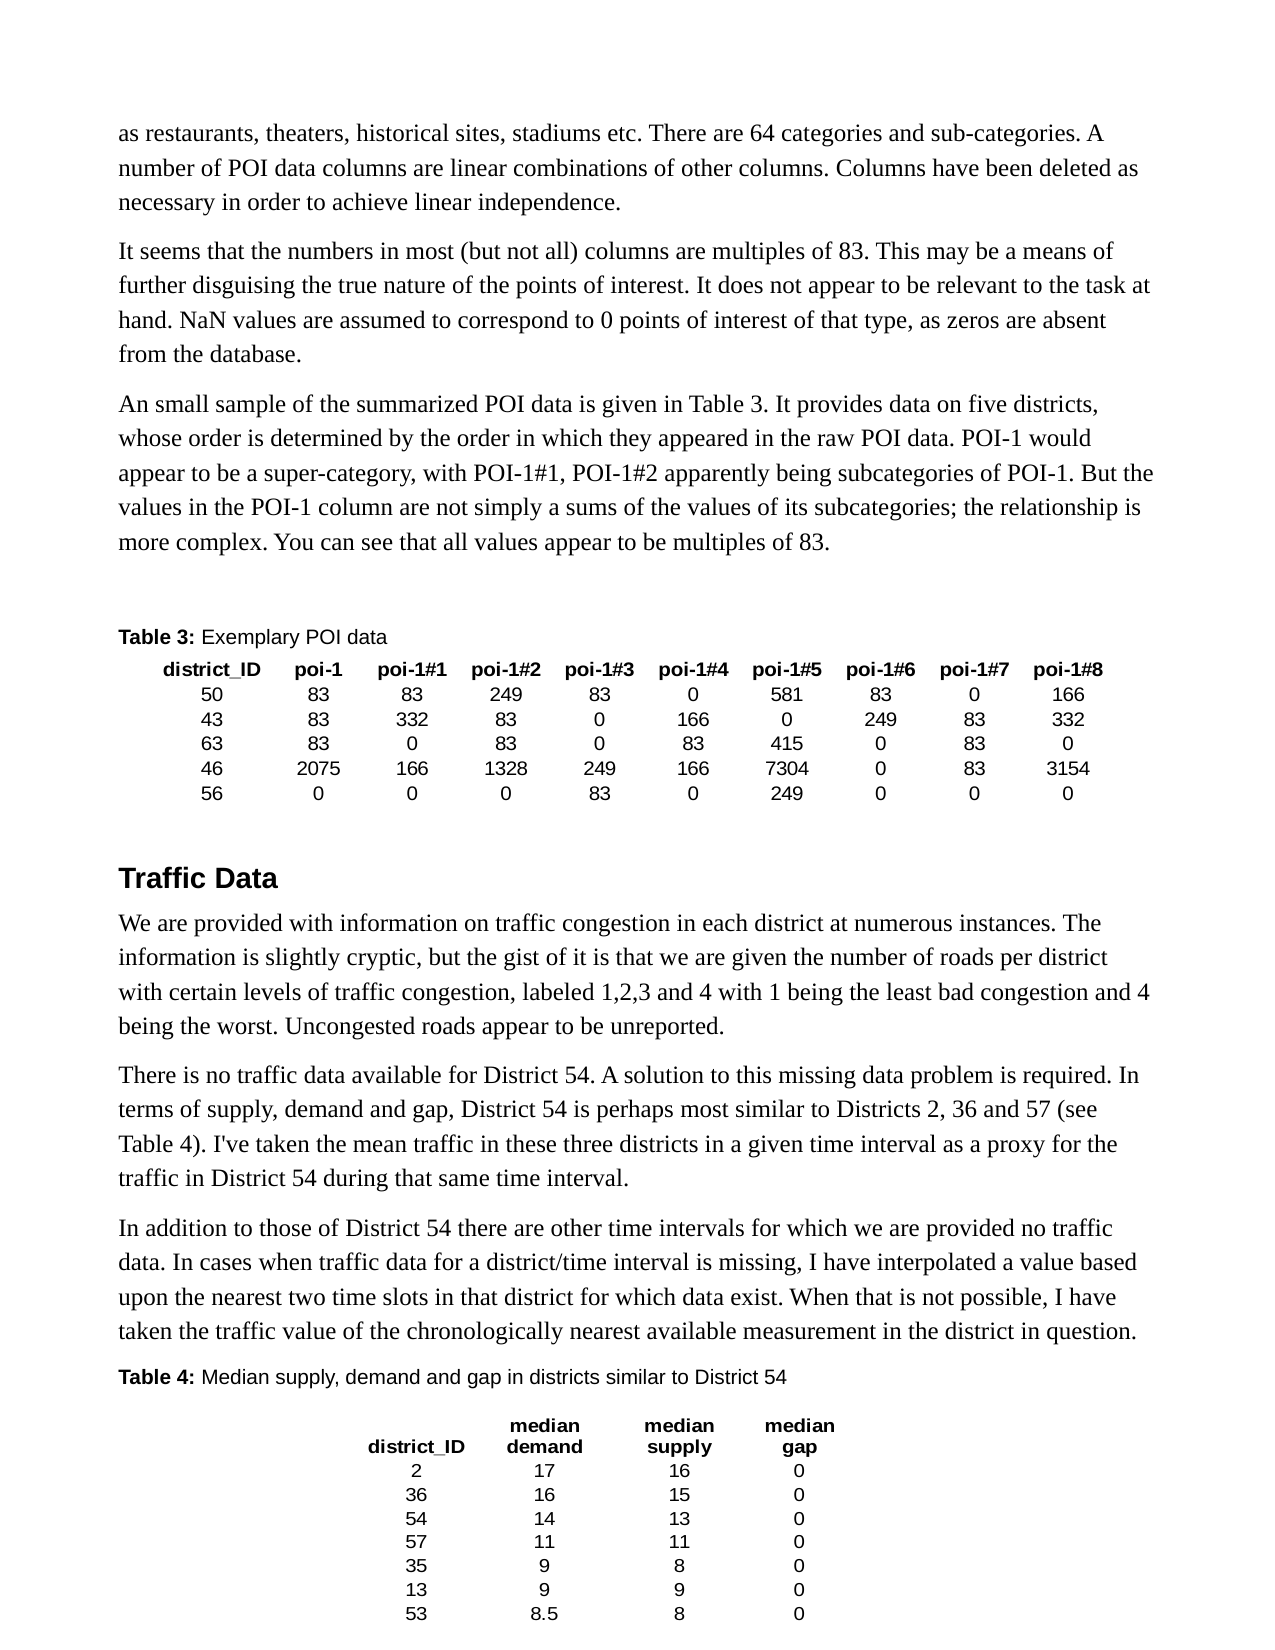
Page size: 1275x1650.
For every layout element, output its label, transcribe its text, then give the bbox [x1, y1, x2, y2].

text An small sample of the summarized POI data is given in Table 3. It provides data on five districts, whose order is determined by the order in which they appeared in the raw POI data. POI-1 would appear to be a super-category, with POI-1#1, POI-1#2 apparently being subcategories of POI-1. But the values in the POI-1 column are not simply a sums of the values of its subcategories; the relationship is more complex. You can see that all values appear to be multiples of 83. [118, 389, 1157, 555]
text as restaurants, theaters, historical sites, stadiums etc. There are 64 categories and sub-categories. A number of POI data columns are linear combinations of other columns. Columns have been deleted as necessary in order to achieve linear independence. [118, 118, 1157, 216]
text Table 3: Exemplary POI data [118, 625, 1157, 649]
subtitle Traffic Data [118, 861, 1157, 895]
text We are provided with information on traffic congestion in each district at numerous instances. The information is slightly cryptic, but the gist of it is that we are given the number of roads per district with certain levels of traffic congestion, labeled 1,2,3 and 4 with 1 being the least bad congestion and 4 being the worst. Uncongested roads appear to be unreported. [118, 908, 1157, 1040]
text In addition to those of District 54 there are other time intervals for which we are provided no traffic data. In cases when traffic data for a district/time interval is missing, I have interpolated a value based upon the nearest two time slots in that district for which data exist. When that is not possible, I have taken the traffic value of the chronologically nearest available measurement in the district in question. [118, 1213, 1157, 1345]
text Table 4: Median supply, demand and gap in districts similar to District 54 [118, 1365, 1157, 1389]
text It seems that the numbers in most (but not all) columns are multiples of 83. This may be a means of further disguising the true nature of the points of interest. It does not appear to be relevant to the task at hand. NaN values are assumed to correspond to 0 points of interest of that type, as zeros are absent from the database. [118, 236, 1157, 368]
text There is no traffic data available for District 54. A solution to this missing data problem is required. In terms of supply, demand and gap, District 54 is perhaps most similar to Districts 2, 36 and 57 (see Table 4). I've taken the mean traffic in these three districts in a given time interval as a proxy for the traffic in District 54 during that same time interval. [118, 1060, 1157, 1192]
